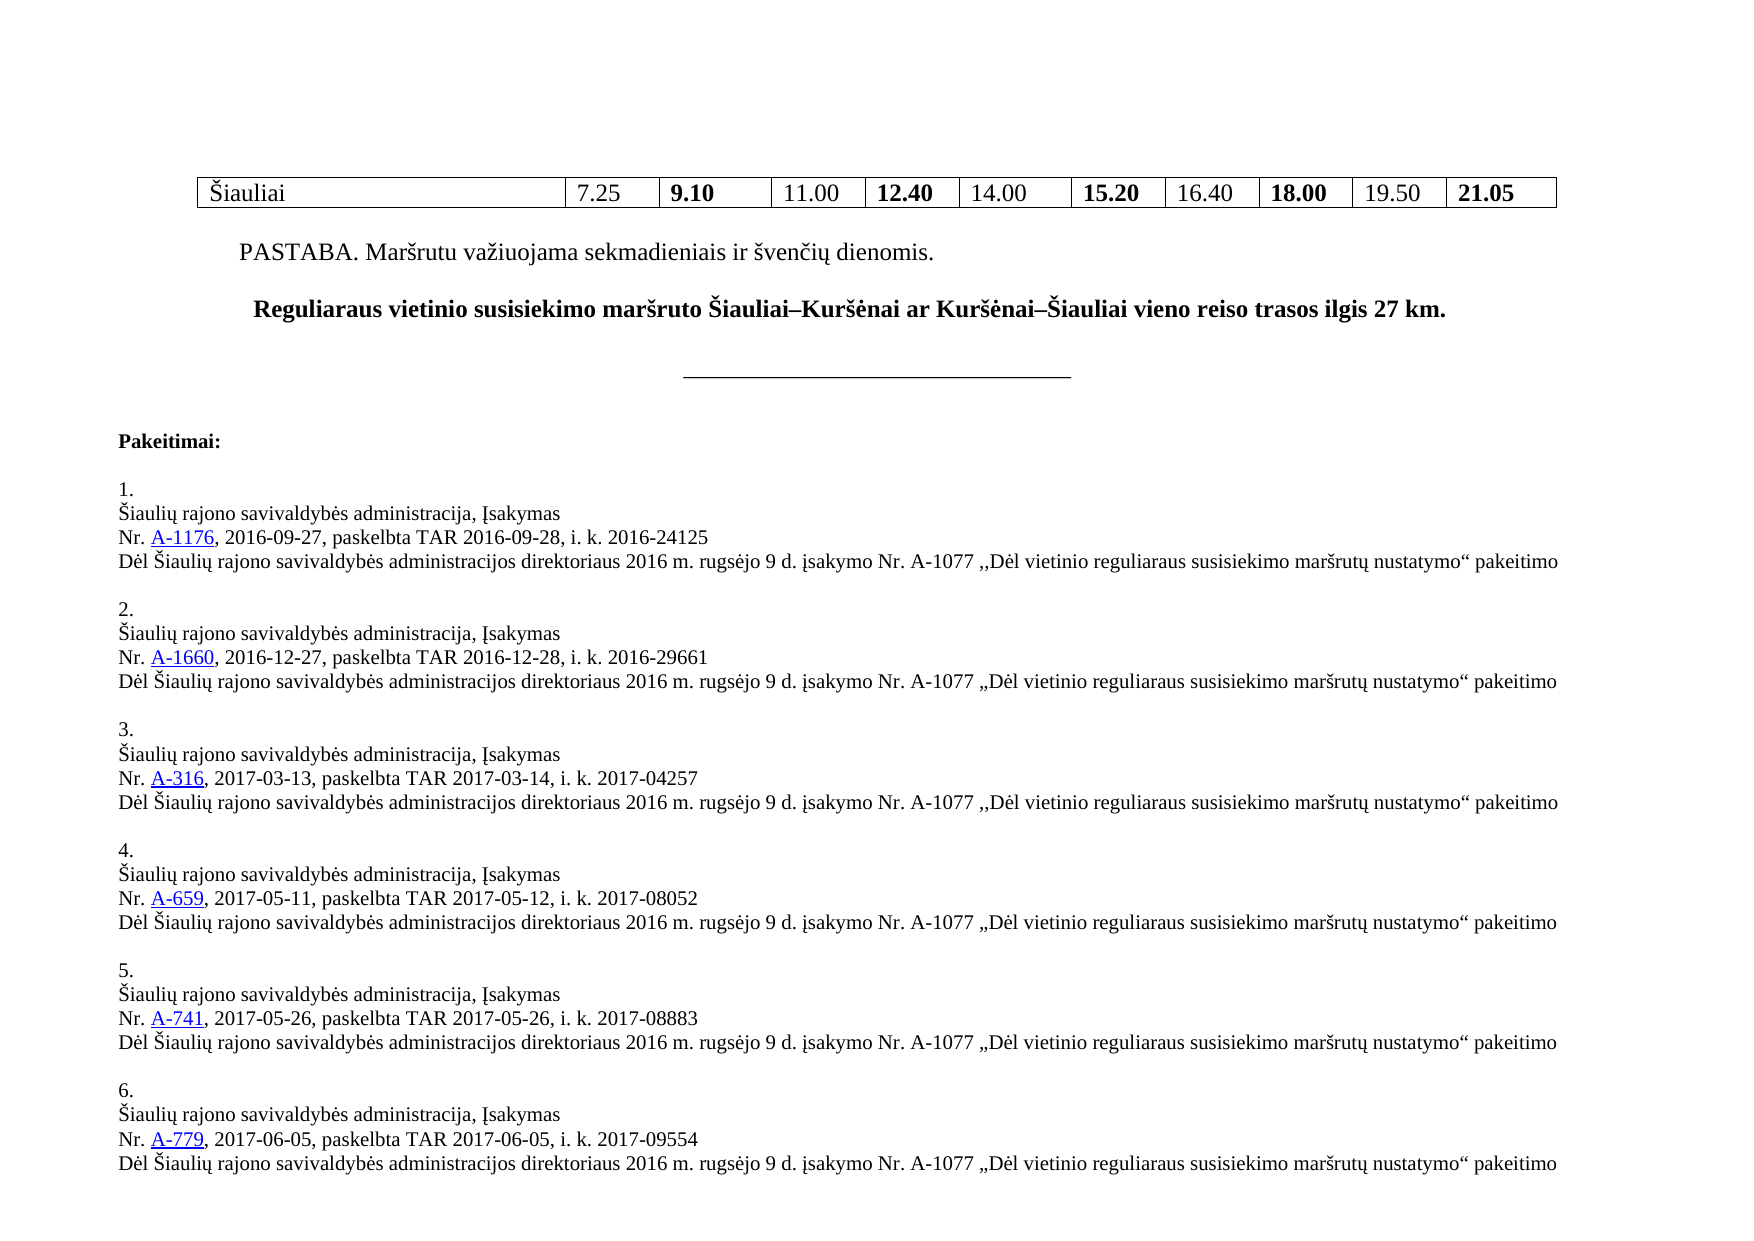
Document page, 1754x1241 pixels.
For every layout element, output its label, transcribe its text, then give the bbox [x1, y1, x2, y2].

text Reguliaraus vietinio susisiekimo maršruto Šiauliai–Kuršėnai ar Kuršėnai–Šiauliai vieno reiso trasos ilgis 27 km. [118, 294, 1636, 323]
text 3. [118, 717, 1636, 741]
text Nr. A-1176, 2016-09-27, paskelbta TAR 2016-09-28, i. k. 2016-24125 [118, 525, 1636, 549]
text Dėl Šiaulių rajono savivaldybės administracijos direktoriaus 2016 m. rugsėjo 9 d. įsakymo Nr. A-1077 „Dėl vietinio reguliaraus susisiekimo maršrutų nustatymo“ pakeitimo [118, 1030, 1636, 1054]
table_cell 14.00 [960, 178, 1071, 207]
text Dėl Šiaulių rajono savivaldybės administracijos direktoriaus 2016 m. rugsėjo 9 d. įsakymo Nr. A-1077 „Dėl vietinio reguliaraus susisiekimo maršrutų nustatymo“ pakeitimo [118, 1151, 1636, 1174]
text Pakeitimai: [118, 429, 1636, 453]
text Šiaulių rajono savivaldybės administracija, Įsakymas [118, 621, 1636, 645]
table_cell 16.40 [1166, 178, 1259, 207]
text Šiaulių rajono savivaldybės administracija, Įsakymas [118, 982, 1636, 1006]
text 6. [118, 1078, 1636, 1102]
text PASTABA. Maršrutu važiuojama sekmadieniais ir švenčių dienomis. [118, 237, 1636, 266]
text 5. [118, 958, 1636, 982]
table_cell 15.20 [1072, 178, 1165, 207]
text Dėl Šiaulių rajono savivaldybės administracijos direktoriaus 2016 m. rugsėjo 9 d. įsakymo Nr. A-1077 ,,Dėl vietinio reguliaraus susisiekimo maršrutų nustatymo“ pakeitimo [118, 549, 1636, 573]
table_cell 12.40 [866, 178, 959, 207]
text Dėl Šiaulių rajono savivaldybės administracijos direktoriaus 2016 m. rugsėjo 9 d. įsakymo Nr. A-1077 ,,Dėl vietinio reguliaraus susisiekimo maršrutų nustatymo“ pakeitimo [118, 789, 1636, 814]
text Nr. A-779, 2017-06-05, paskelbta TAR 2017-06-05, i. k. 2017-09554 [118, 1126, 1636, 1151]
text Nr. A-659, 2017-05-11, paskelbta TAR 2017-05-12, i. k. 2017-08052 [118, 886, 1636, 910]
text 4. [118, 838, 1636, 862]
text Dėl Šiaulių rajono savivaldybės administracijos direktoriaus 2016 m. rugsėjo 9 d. įsakymo Nr. A-1077 „Dėl vietinio reguliaraus susisiekimo maršrutų nustatymo“ pakeitimo [118, 910, 1636, 934]
text Nr. A-741, 2017-05-26, paskelbta TAR 2017-05-26, i. k. 2017-08883 [118, 1006, 1636, 1030]
text Šiaulių rajono savivaldybės administracija, Įsakymas [118, 862, 1636, 886]
text 2. [118, 597, 1636, 621]
table_cell 11.00 [772, 178, 865, 207]
table_cell Šiauliai [198, 178, 565, 207]
text Nr. A-1660, 2016-12-27, paskelbta TAR 2016-12-28, i. k. 2016-29661 [118, 645, 1636, 669]
text _______________________________ [118, 352, 1636, 381]
table_cell 21.05 [1447, 178, 1556, 207]
text Šiaulių rajono savivaldybės administracija, Įsakymas [118, 741, 1636, 766]
text Nr. A-316, 2017-03-13, paskelbta TAR 2017-03-14, i. k. 2017-04257 [118, 766, 1636, 789]
table_cell 9.10 [660, 178, 771, 207]
table_cell 18.00 [1260, 178, 1352, 207]
table_cell 7.25 [566, 178, 659, 207]
text Dėl Šiaulių rajono savivaldybės administracijos direktoriaus 2016 m. rugsėjo 9 d. įsakymo Nr. A-1077 „Dėl vietinio reguliaraus susisiekimo maršrutų nustatymo“ pakeitimo [118, 669, 1636, 693]
text Šiaulių rajono savivaldybės administracija, Įsakymas [118, 501, 1636, 525]
text Šiaulių rajono savivaldybės administracija, Įsakymas [118, 1102, 1636, 1126]
table_cell 19.50 [1353, 178, 1446, 207]
text 1. [118, 477, 1636, 501]
